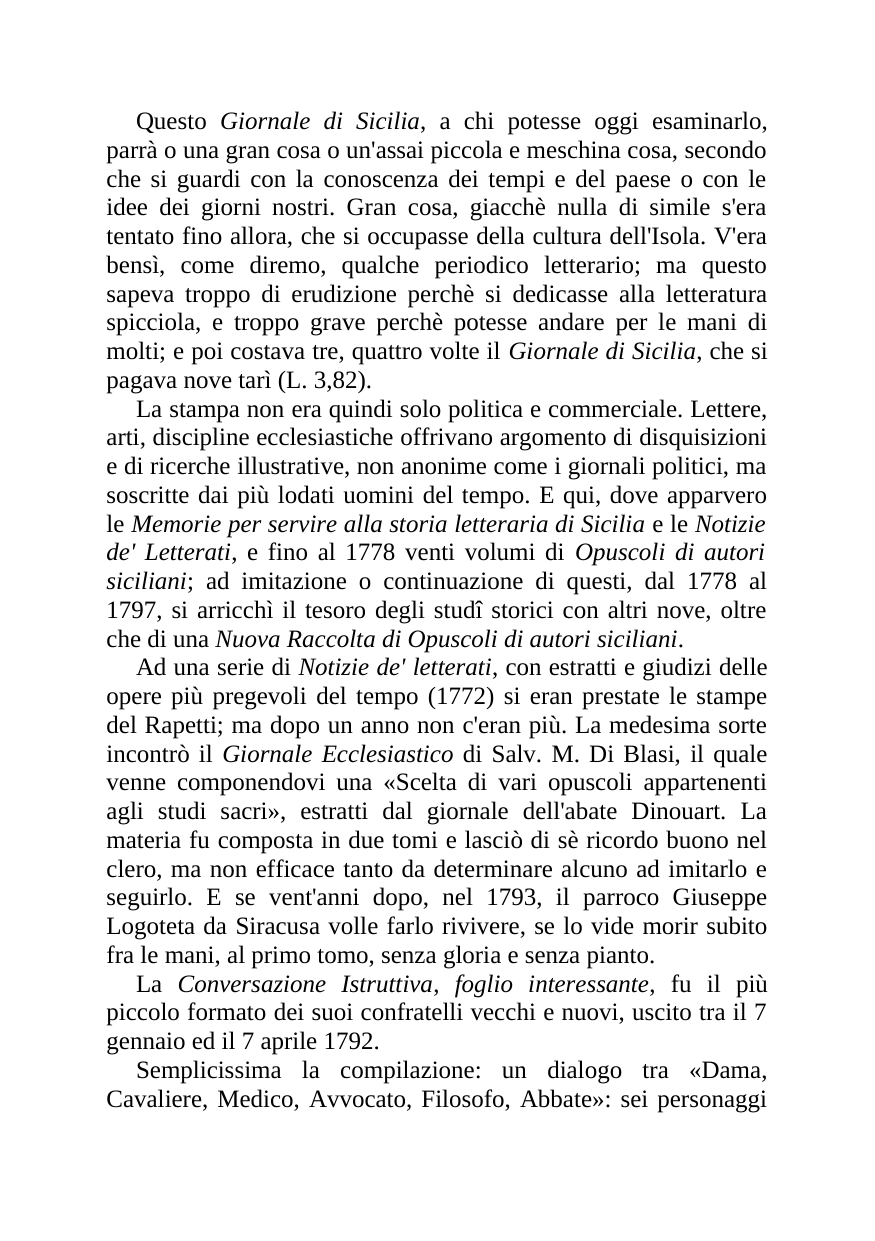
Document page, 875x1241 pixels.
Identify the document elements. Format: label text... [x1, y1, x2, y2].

text La stampa non era quindi solo politica e commerciale. Lettere, arti, discipline ecclesiastiche offrivano argomento di disquisizioni e di ricerche illustrative, non anonime come i giornali politici, ma soscritte dai più lodati uomini del tempo. E qui, dove apparvero le Memorie per servire alla storia letteraria di Sicilia e le Notizie de' Letterati, e fino al 1778 venti volumi di Opuscoli di autori siciliani; ad imitazione o continuazione di questi, dal 1778 al 1797, si arricchì il tesoro degli studî storici con altri nove, oltre che di una Nuova Raccolta di Opuscoli di autori siciliani. [106, 394, 768, 652]
text Semplicissima la compilazione: un dialogo tra «Dama, Cavaliere, Medico, Avvocato, Filosofo, Abbate»: sei personaggi [106, 1055, 768, 1112]
text Questo Giornale di Sicilia, a chi potesse oggi esaminarlo, parrà o una gran cosa o un'assai piccola e meschina cosa, secondo che si guardi con la conoscenza dei tempi e del paese o con le idee dei giorni nostri. Gran cosa, giacchè nulla di simile s'era tentato fino allora, che si occupasse della cultura dell'Isola. V'era bensì, come diremo, qualche periodico letterario; ma questo sapeva troppo di erudizione perchè si dedicasse alla letteratura spicciola, e troppo grave perchè potesse andare per le mani di molti; e poi costava tre, quattro volte il Giornale di Sicilia, che si pagava nove tarì (L. 3,82). [106, 106, 768, 394]
text La Conversazione Istruttiva, foglio interessante, fu il più piccolo formato dei suoi confratelli vecchi e nuovi, uscito tra il 7 gennaio ed il 7 aprile 1792. [106, 969, 768, 1055]
text Ad una serie di Notizie de' letterati, con estratti e giudizi delle opere più pregevoli del tempo (1772) si eran prestate le stampe del Rapetti; ma dopo un anno non c'eran più. La medesima sorte incontrò il Giornale Ecclesiastico di Salv. M. Di Blasi, il quale venne componendovi una «Scelta di vari opuscoli appartenenti agli studi sacri», estratti dal giornale dell'abate Dinouart. La materia fu composta in due tomi e lasciò di sè ricordo buono nel clero, ma non efficace tanto da determinare alcuno ad imitarlo e seguirlo. E se vent'anni dopo, nel 1793, il parroco Giuseppe Logoteta da Siracusa volle farlo rivivere, se lo vide morir subito fra le mani, al primo tomo, senza gloria e senza pianto. [106, 652, 768, 969]
